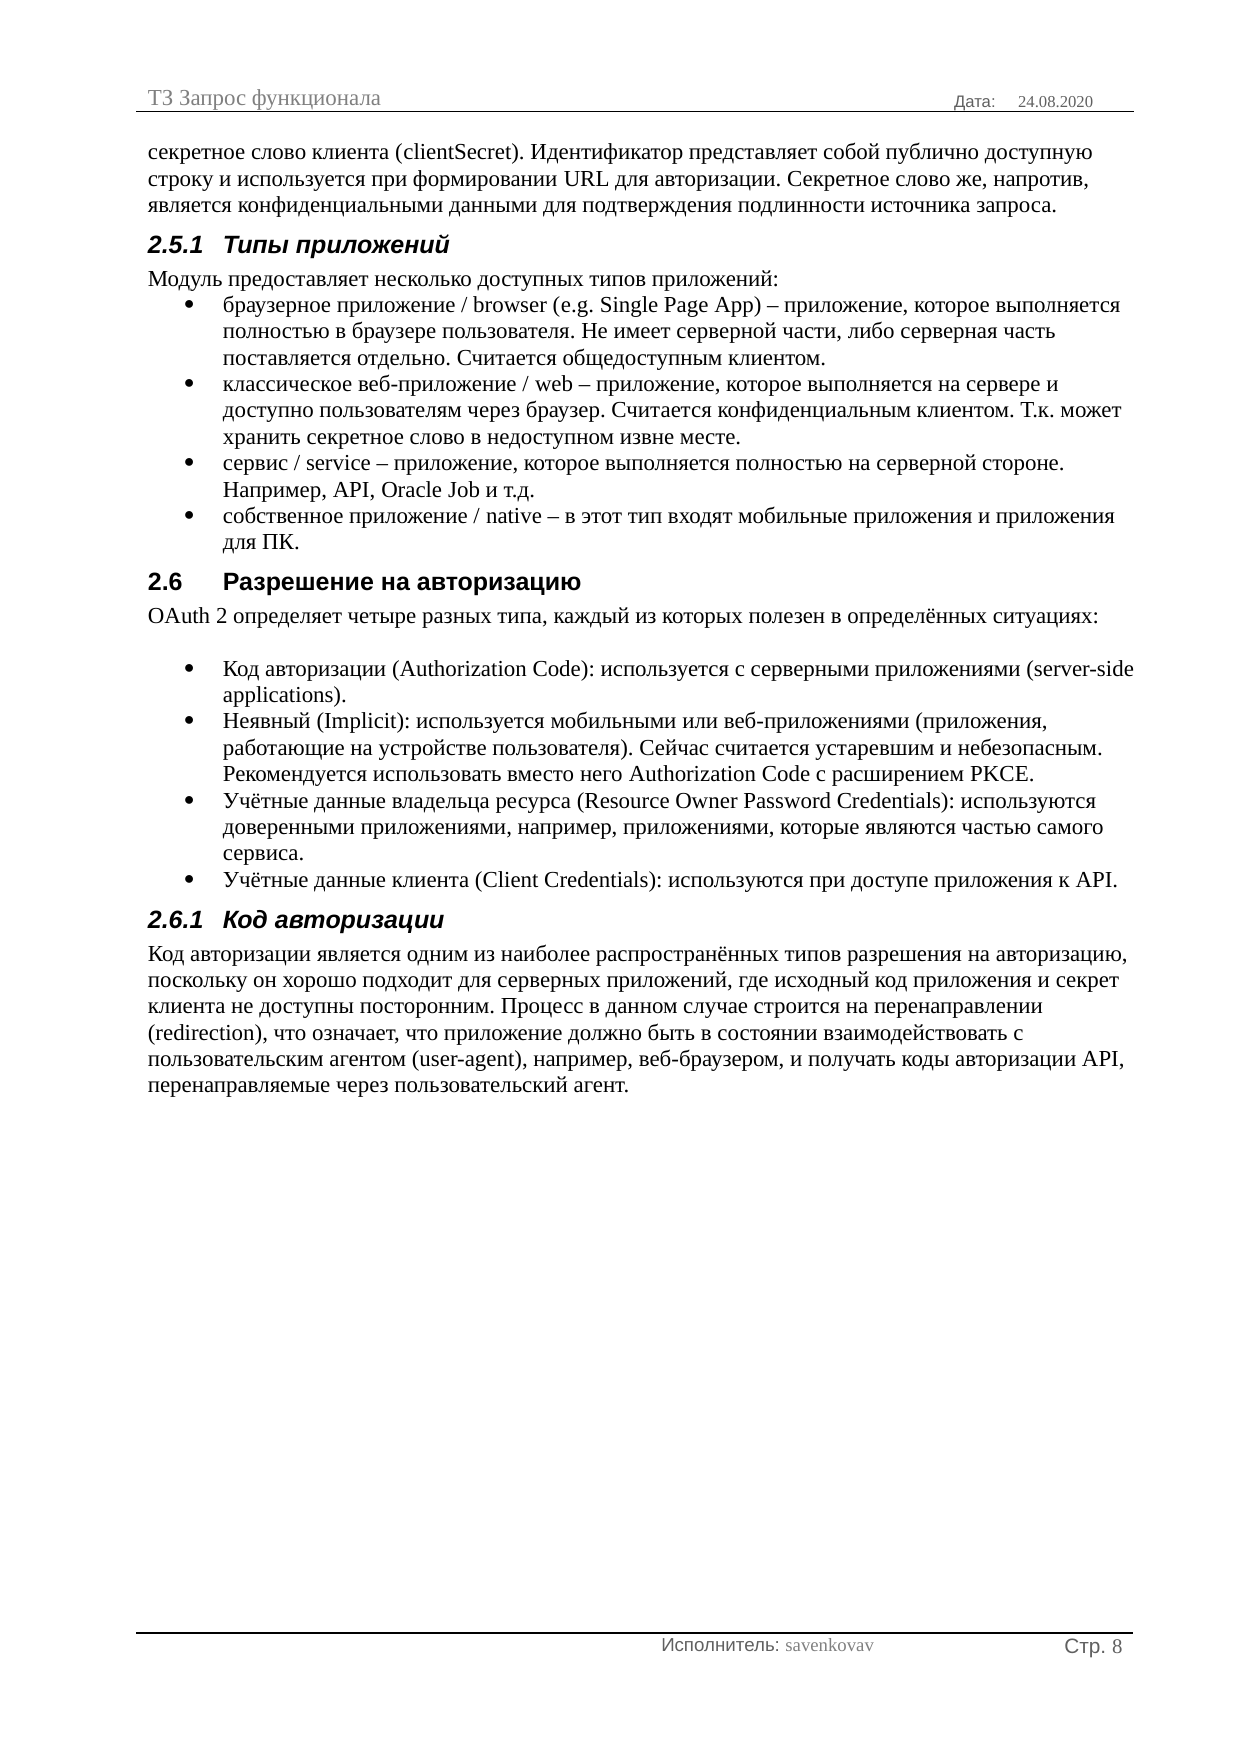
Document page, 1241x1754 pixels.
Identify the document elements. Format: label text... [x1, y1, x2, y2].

list Неявный (Implicit): используется мобильными или веб-приложениями (приложения, работающие на устройстве пользователя). Сейчас считается устаревшим и небезопасным. Рекомендуется использовать вместо него Authorization Code с расширением PKCE. [185, 708, 1152, 787]
list Учётные данные владельца ресурса (Resource Owner Password Credentials): используются доверенными приложениями, например, приложениями, которые являются частью самого сервиса. [185, 787, 1152, 866]
subtitle Разрешение на авторизацию [148, 567, 1152, 596]
subtitle Код авторизации [148, 904, 1152, 933]
text Модуль предоставляет несколько доступных типов приложений: [148, 265, 1152, 291]
list классическое веб-приложение / web – приложение, которое выполняется на сервере и доступно пользователям через браузер. Считается конфиденциальным клиентом. Т.к. может хранить секретное слово в недоступном извне месте. [185, 370, 1152, 449]
list браузерное приложение / browser (e.g. Single Page App) – приложение, которое выполняется полностью в браузере пользователя. Не имеет серверной части, либо серверная часть поставляется отдельно. Считается общедоступным клиентом. [185, 291, 1152, 370]
list собственное приложение / native – в этот тип входят мобильные приложения и приложения для ПК. [185, 502, 1152, 555]
list Код авторизации (Authorization Code): используется с серверными приложениями (server-side applications). [185, 655, 1152, 708]
text OAuth 2 определяет четыре разных типа, каждый из которых полезен в определённых ситуациях: [148, 602, 1152, 628]
list сервис / service – приложение, которое выполняется полностью на серверной стороне. Например, API, Oracle Job и т.д. [185, 449, 1152, 502]
list Учётные данные клиента (Client Credentials): используются при доступе приложения к API. [185, 866, 1152, 892]
text секретное слово клиента (clientSecret). Идентификатор представляет собой публично доступную строку и используется при формировании URL для авторизации. Секретное слово же, напротив, является конфиденциальными данными для подтверждения подлинности источника запроса. [148, 138, 1152, 217]
subtitle Типы приложений [148, 230, 1152, 258]
text Код авторизации является одним из наиболее распространённых типов разрешения на авторизацию, поскольку он хорошо подходит для серверных приложений, где исходный код приложения и секрет клиента не доступны посторонним. Процесс в данном случае строится на перенаправлении (redirection), что означает, что приложение должно быть в состоянии взаимодействовать с пользовательским агентом (user-agent), например, веб-браузером, и получать коды авторизации API, перенаправляемые через пользовательский агент. [148, 939, 1152, 1098]
